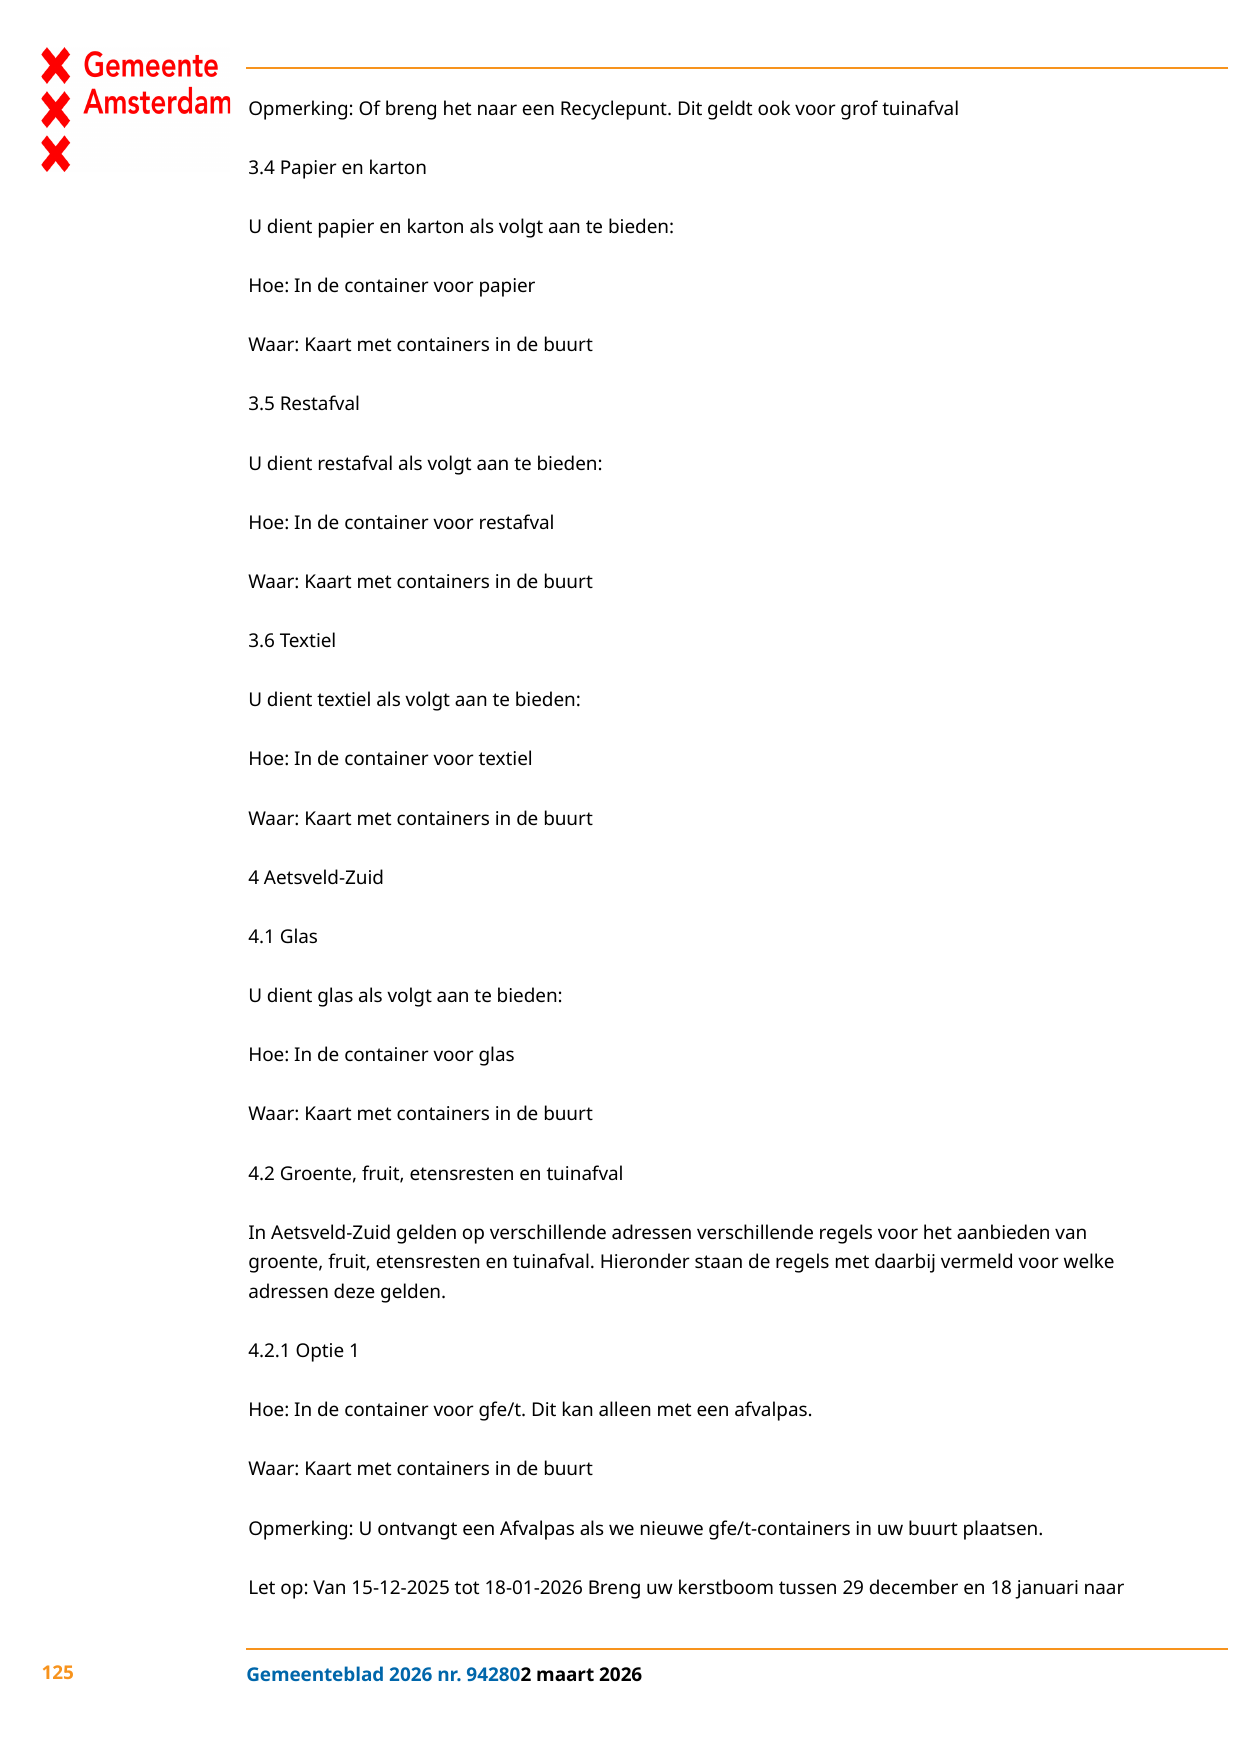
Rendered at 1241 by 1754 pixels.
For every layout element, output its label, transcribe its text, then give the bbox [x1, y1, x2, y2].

text 3.6 Textiel [248, 627, 1152, 653]
text 3.4 Papier en karton [248, 154, 1152, 180]
text Let op: Van 15-12-2025 tot 18-01-2026 Breng uw kerstboom tussen 29 december en 18 januari naar [248, 1574, 1152, 1600]
text Hoe: In de container voor textiel [248, 746, 1152, 771]
text U dient papier en karton als volgt aan te bieden: [248, 213, 1152, 239]
text Hoe: In de container voor papier [248, 272, 1152, 298]
text Hoe: In de container voor restafval [248, 509, 1152, 535]
text Waar: Kaart met containers in de buurt [248, 805, 1152, 831]
text 4.1 Glas [248, 923, 1152, 949]
text Waar: Kaart met containers in de buurt [248, 568, 1152, 594]
text Opmerking: Of breng het naar een Recyclepunt. Dit geldt ook voor grof tuinafval [248, 95, 1152, 121]
text 4.2 Groente, fruit, etensresten en tuinafval [248, 1160, 1152, 1186]
text 3.5 Restafval [248, 391, 1152, 416]
text U dient restafval als volgt aan te bieden: [248, 450, 1152, 476]
text Waar: Kaart met containers in de buurt [248, 331, 1152, 357]
text U dient textiel als volgt aan te bieden: [248, 686, 1152, 712]
text In Aetsveld-Zuid gelden op verschillende adressen verschillende regels voor het aanbieden van groente, fruit, etensresten en tuinafval. Hieronder staan de regels met daarbij vermeld voor welke adressen deze gelden. [248, 1219, 1152, 1304]
text Hoe: In de container voor gfe/t. Dit kan alleen met een afvalpas. [248, 1396, 1152, 1422]
text 4.2.1 Optie 1 [248, 1337, 1152, 1363]
text Waar: Kaart met containers in de buurt [248, 1101, 1152, 1126]
picture [41, 47, 231, 172]
text U dient glas als volgt aan te bieden: [248, 982, 1152, 1008]
text 4 Aetsveld-Zuid [248, 864, 1152, 890]
text Waar: Kaart met containers in de buurt [248, 1456, 1152, 1481]
text Opmerking: U ontvangt een Afvalpas als we nieuwe gfe/t-containers in uw buurt plaatsen. [248, 1515, 1152, 1541]
text Hoe: In de container voor glas [248, 1041, 1152, 1067]
